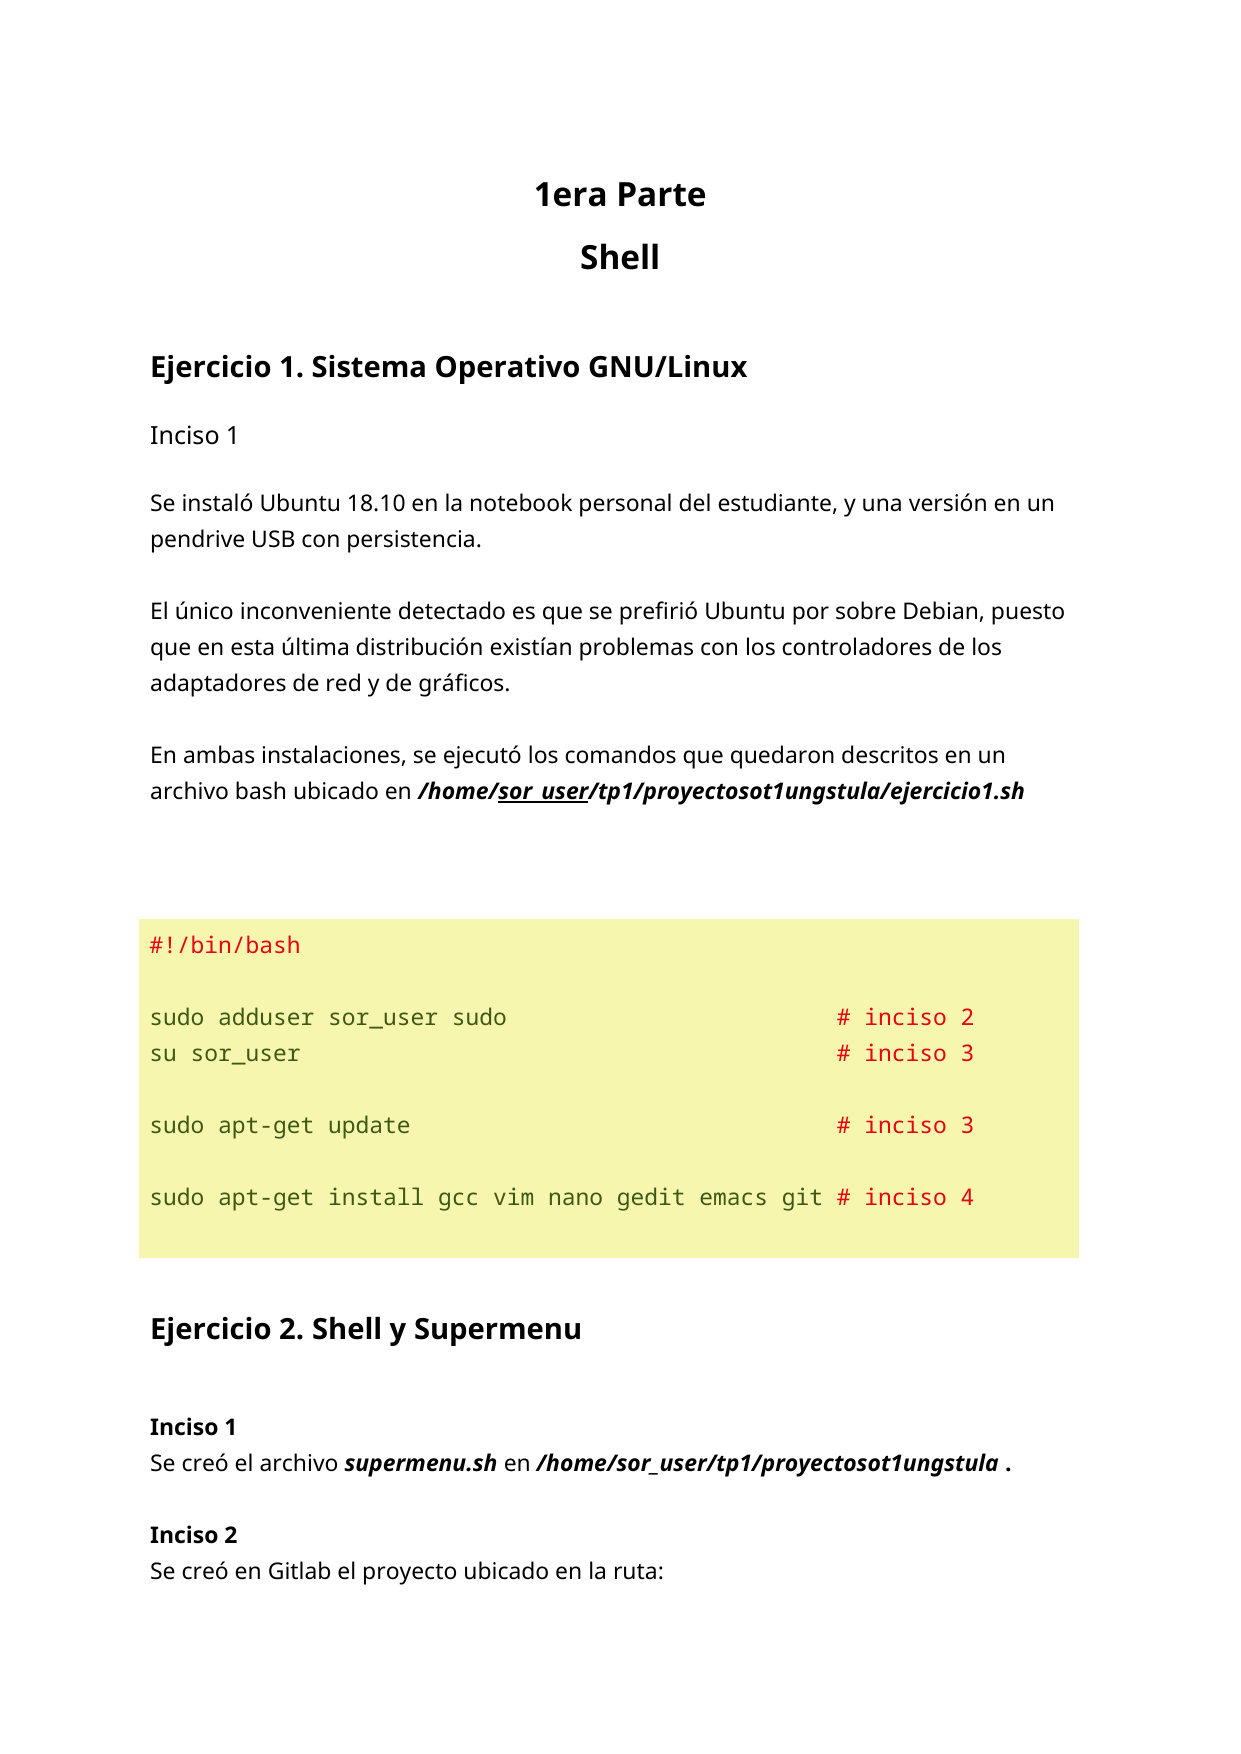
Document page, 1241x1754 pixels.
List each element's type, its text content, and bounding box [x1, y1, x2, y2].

text Se creó en Gitlab el proyecto ubicado en la ruta: [150, 1555, 1090, 1586]
text El único inconveniente detectado es que se prefirió Ubuntu por sobre Debian, puesto que en esta última distribución existían problemas con los controladores de los adaptadores de red y de gráficos. [150, 595, 1090, 698]
table_header #!/bin/bash sudo adduser sor_user sudo # inciso 2 su sor_user # inciso 3 sudo apt-get update # inciso 3 sudo apt-get install gcc vim nano gedit emacs git # inciso 4 [139, 919, 1079, 1258]
subtitle 1era Parte Shell [150, 171, 1090, 279]
text Inciso 1 [150, 1411, 1090, 1443]
text Inciso 2 [150, 1519, 1090, 1550]
subtitle Ejercicio 2. Shell y Supermenu [150, 1308, 1090, 1348]
text Se creó el archivo supermenu.sh en /home/sor_user/tp1/proyectosot1ungstula . [150, 1447, 1090, 1478]
text En ambas instalaciones, se ejecutó los comandos que quedaron descritos en un archivo bash ubicado en /home/sor_user/tp1/proyectosot1ungstula/ejercicio1.sh [150, 739, 1090, 806]
subtitle Ejercicio 1. Sistema Operativo GNU/Linux [150, 346, 1090, 386]
text Se instaló Ubuntu 18.10 en la notebook personal del estudiante, y una versión en un pendrive USB con persistencia. [150, 487, 1090, 554]
subtitle Inciso 1 [150, 417, 1090, 451]
